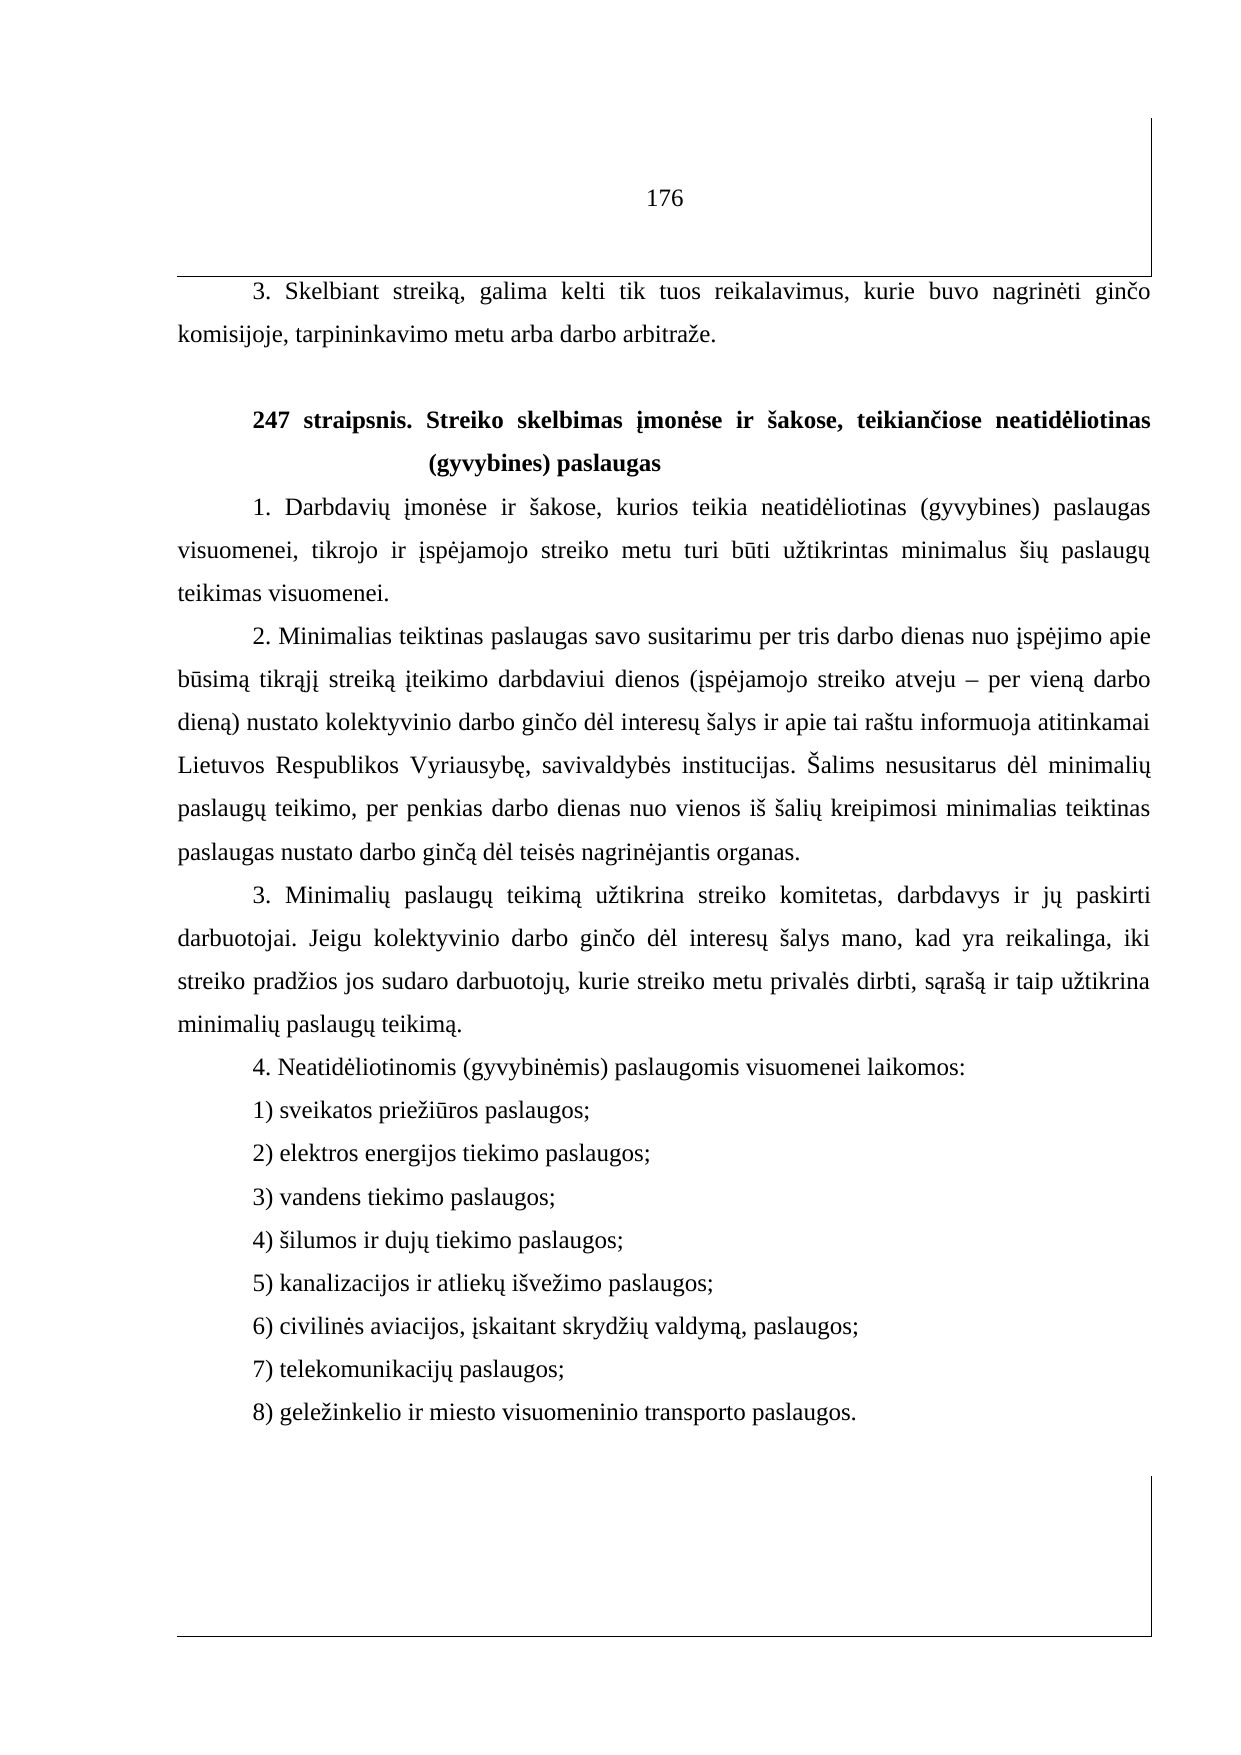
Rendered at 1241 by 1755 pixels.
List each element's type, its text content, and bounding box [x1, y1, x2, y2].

subtitle 247 straipsnis. Streiko skelbimas įmonėse ir šakose, teikiančiose neatidėliotinas (gyvybines) paslaugas [252, 405, 1152, 477]
text 1) sveikatos priežiūros paslaugos; [177, 1095, 1152, 1124]
text 7) telekomunikacijų paslaugos; [177, 1354, 1152, 1383]
text 6) civilinės aviacijos, įskaitant skrydžių valdymą, paslaugos; [177, 1311, 1152, 1340]
text 1. Darbdavių įmonėse ir šakose, kurios teikia neatidėliotinas (gyvybines) paslaugas visuomenei, tikrojo ir įspėjamojo streiko metu turi būti užtikrintas minimalus šių paslaugų teikimas visuomenei. [177, 492, 1152, 607]
text 4) šilumos ir dujų tiekimo paslaugos; [177, 1225, 1152, 1253]
text 3. Skelbiant streiką, galima kelti tik tuos reikalavimus, kurie buvo nagrinėti ginčo komisijoje, tarpininkavimo metu arba darbo arbitraže. [177, 276, 1152, 348]
text 8) geležinkelio ir miesto visuomeninio transporto paslaugos. [177, 1397, 1152, 1426]
text 5) kanalizacijos ir atliekų išvežimo paslaugos; [177, 1268, 1152, 1297]
text 2. Minimalias teiktinas paslaugas savo susitarimu per tris darbo dienas nuo įspėjimo apie būsimą tikrąjį streiką įteikimo darbdaviui dienos (įspėjamojo streiko atveju – per vieną darbo dieną) nustato kolektyvinio darbo ginčo dėl interesų šalys ir apie tai raštu informuoja atitinkamai Lietuvos Respublikos Vyriausybę, savivaldybės institucijas. Šalims nesusitarus dėl minimalių paslaugų teikimo, per penkias darbo dienas nuo vienos iš šalių kreipimosi minimalias teiktinas paslaugas nustato darbo ginčą dėl teisės nagrinėjantis organas. [177, 621, 1152, 865]
text 3. Minimalių paslaugų teikimą užtikrina streiko komitetas, darbdavys ir jų paskirti darbuotojai. Jeigu kolektyvinio darbo ginčo dėl interesų šalys mano, kad yra reikalinga, iki streiko pradžios jos sudaro darbuotojų, kurie streiko metu privalės dirbti, sąrašą ir taip užtikrina minimalių paslaugų teikimą. [177, 880, 1152, 1038]
text 2) elektros energijos tiekimo paslaugos; [177, 1138, 1152, 1167]
text 3) vandens tiekimo paslaugos; [177, 1182, 1152, 1210]
text 4. Neatidėliotinomis (gyvybinėmis) paslaugomis visuomenei laikomos: [177, 1052, 1152, 1081]
